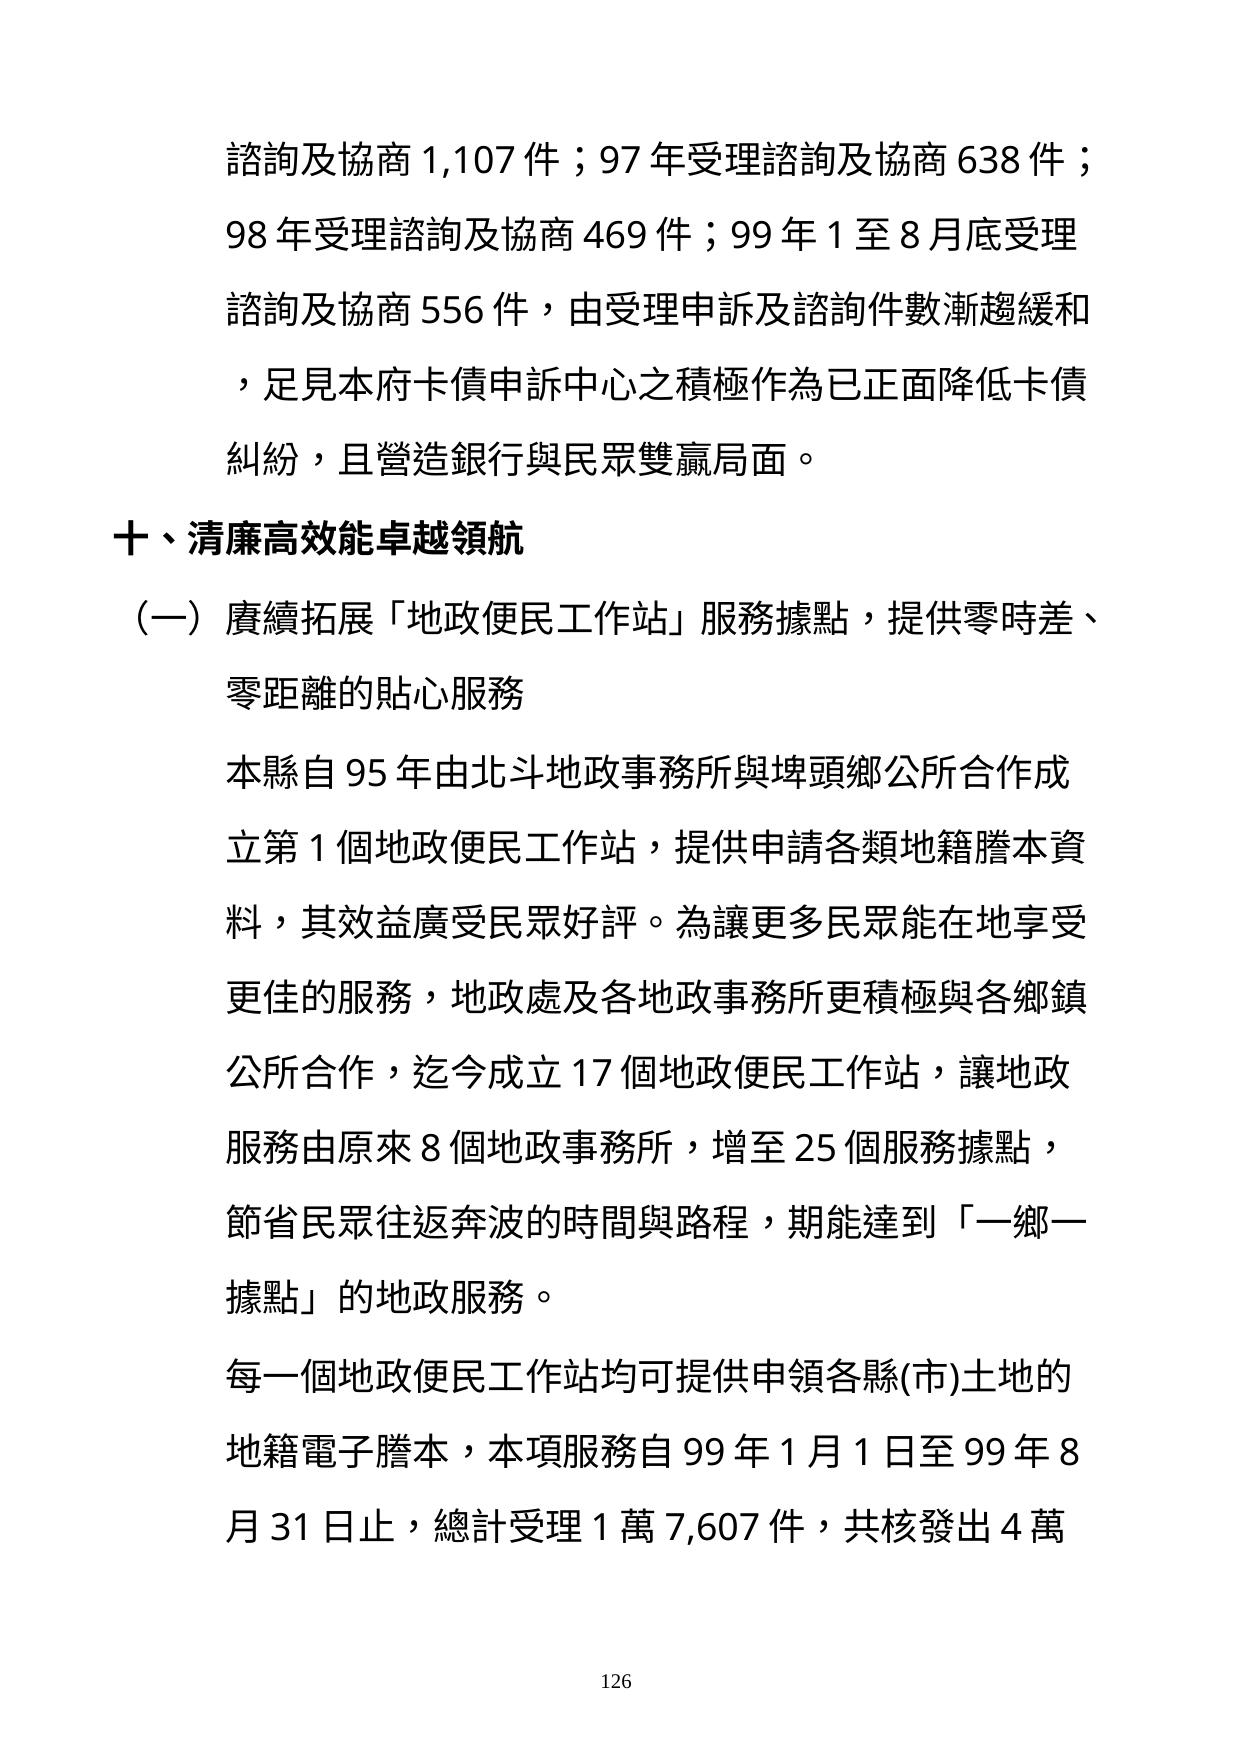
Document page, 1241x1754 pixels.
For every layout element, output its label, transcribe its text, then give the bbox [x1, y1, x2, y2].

text （一）賡續拓展「地政便民工作站」服務據點，提供零時差、零距離的貼心服務 [112, 578, 1106, 728]
text 十、清廉高效能卓越領航 [112, 499, 1106, 574]
text 本縣自95年由北斗地政事務所與埤頭鄉公所合作成立第1個地政便民工作站，提供申請各類地籍謄本資料，其效益廣受民眾好評。為讓更多民眾能在地享受更佳的服務，地政處及各地政事務所更積極與各鄉鎮公所合作，迄今成立17個地政便民工作站，讓地政服務由原來8個地政事務所，增至25個服務據點，節省民眾往返奔波的時間與路程，期能達到「一鄉一據點」的地政服務。 [225, 732, 1106, 1332]
text 每一個地政便民工作站均可提供申領各縣(市)土地的地籍電子謄本，本項服務自99年1月1日至99年8月31日止，總計受理1萬7,607件，共核發出4萬 [225, 1337, 1106, 1562]
text 諮詢及協商1,107件；97年受理諮詢及協商638件；98年受理諮詢及協商469件；99年1至8月底受理諮詢及協商556件，由受理申訴及諮詢件數漸趨緩和，足見本府卡債申訴中心之積極作為已正面降低卡債糾紛，且營造銀行與民眾雙贏局面。 [169, 120, 1106, 495]
